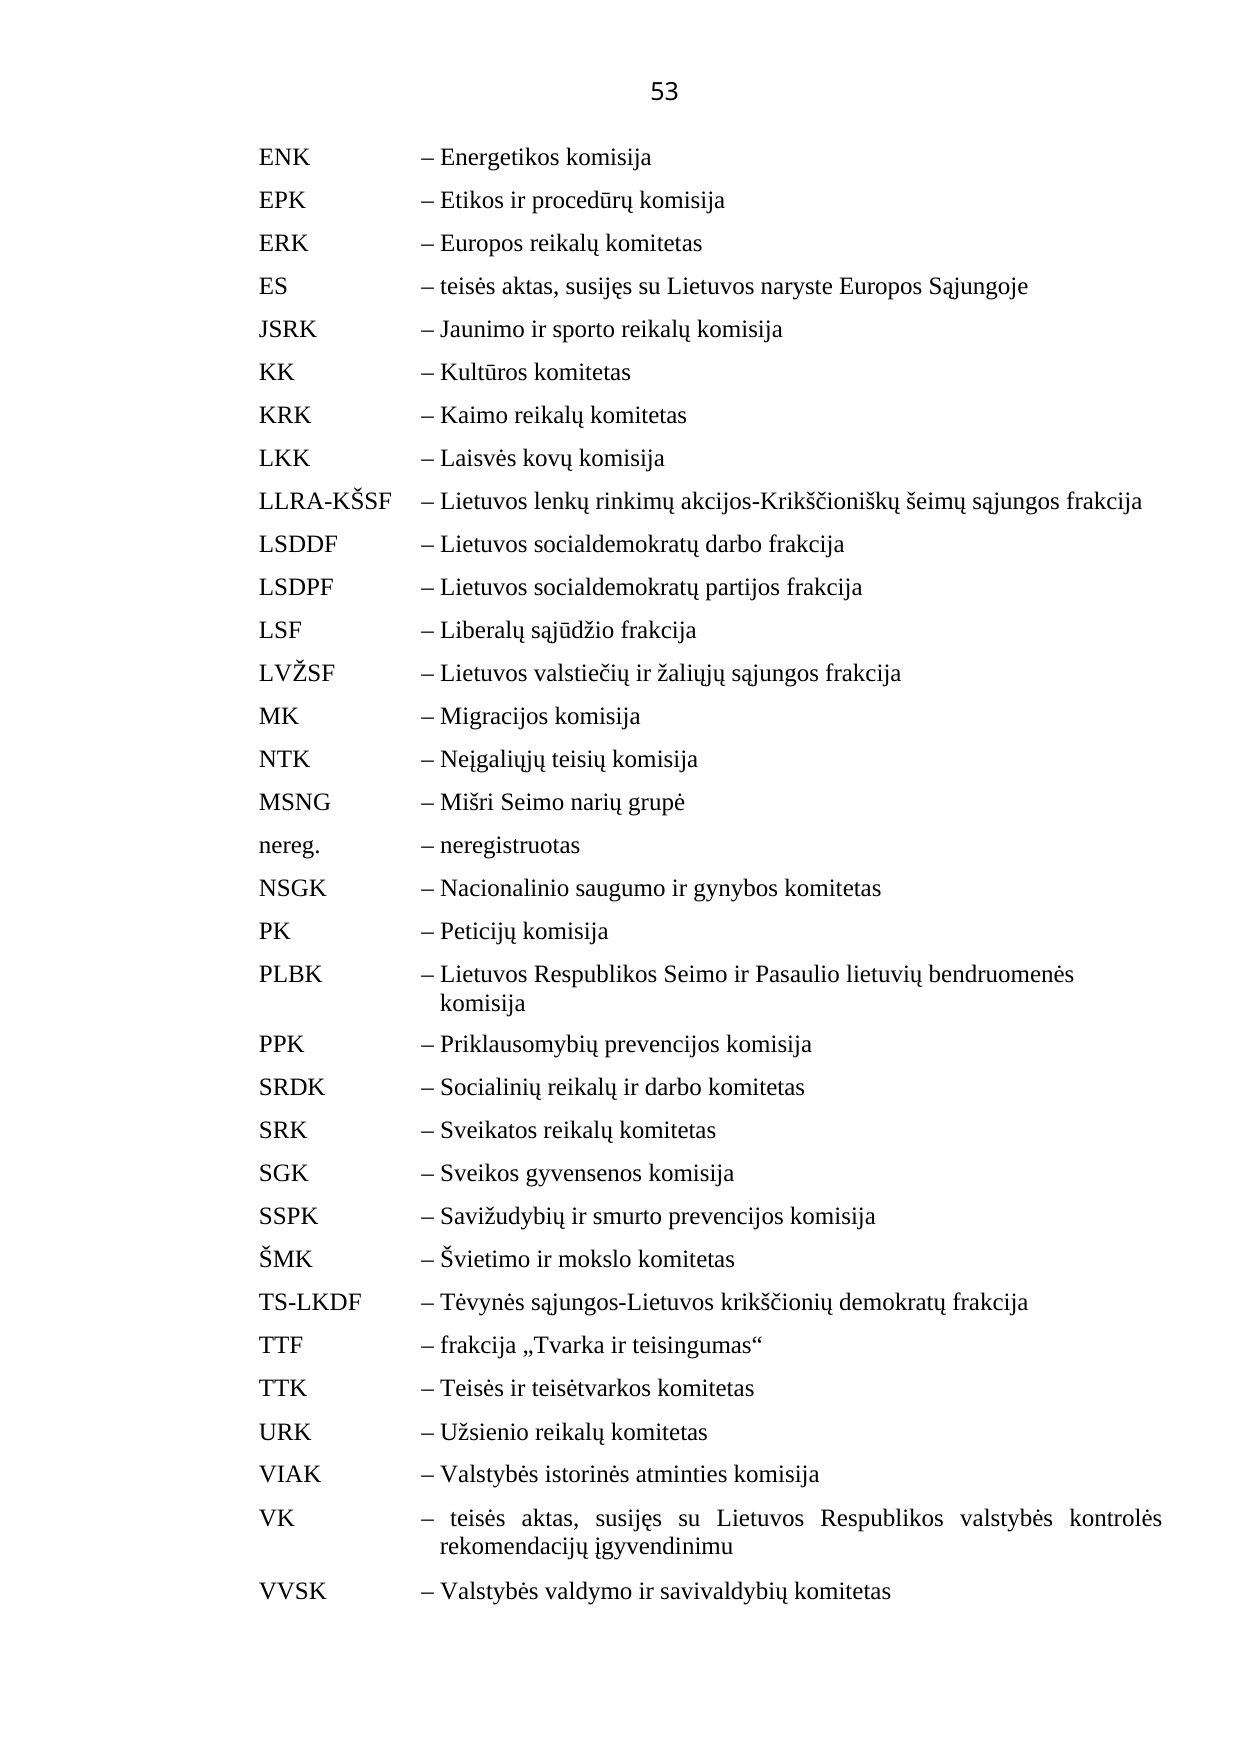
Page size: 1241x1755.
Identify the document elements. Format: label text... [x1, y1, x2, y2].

table_cell – frakcija „Tvarka ir teisingumas“ [410, 1331, 1174, 1373]
table_cell – Priklausomybių prevencijos komisija [410, 1029, 1174, 1072]
table_cell – Europos reikalų komitetas [410, 228, 1174, 271]
table_cell NSGK [248, 873, 410, 916]
table_cell – Liberalų sąjūdžio frakcija [410, 615, 1174, 658]
table_cell – Sveikos gyvensenos komisija [410, 1159, 1174, 1201]
table_cell – Laisvės kovų komisija [410, 443, 1174, 486]
table_cell URK [248, 1417, 410, 1459]
table_cell KK [248, 357, 410, 400]
table_cell MK [248, 701, 410, 744]
table_cell VVSK [248, 1576, 410, 1619]
table_cell – Kultūros komitetas [410, 357, 1174, 400]
table_cell – Sveikatos reikalų komitetas [410, 1115, 1174, 1158]
table_cell NTK [248, 744, 410, 787]
table_cell – Lietuvos valstiečių ir žaliųjų sąjungos frakcija [410, 658, 1174, 701]
table_cell – teisės aktas, susijęs su Lietuvos Respublikos valstybės kontrolės rekomendacijų įgyvendinimu [410, 1503, 1174, 1576]
table_cell – Lietuvos socialdemokratų partijos frakcija [410, 572, 1174, 615]
table_cell ES [248, 271, 410, 314]
table_cell nereg. [248, 830, 410, 873]
table_cell LLRA-KŠSF [248, 486, 410, 529]
table_cell LSDPF [248, 572, 410, 615]
table_cell LVŽSF [248, 658, 410, 701]
table_cell TTK [248, 1374, 410, 1417]
table_cell TTF [248, 1331, 410, 1373]
table_cell VIAK [248, 1460, 410, 1503]
table_cell – Neįgaliųjų teisių komisija [410, 744, 1174, 787]
table_cell – Jaunimo ir sporto reikalų komisija [410, 314, 1174, 357]
table_cell – Tėvynės sąjungos-Lietuvos krikščionių demokratų frakcija [410, 1288, 1174, 1331]
table_cell LSF [248, 615, 410, 658]
table_cell – Etikos ir procedūrų komisija [410, 185, 1174, 228]
table_cell ERK [248, 228, 410, 271]
table_cell – Energetikos komisija [410, 142, 1174, 185]
table_cell SSPK [248, 1201, 410, 1244]
table_cell – Valstybės valdymo ir savivaldybių komitetas [410, 1576, 1174, 1619]
table_cell SGK [248, 1159, 410, 1201]
table_cell – Lietuvos Respublikos Seimo ir Pasaulio lietuvių bendruomenės komisija [410, 959, 1174, 1029]
table_cell – neregistruotas [410, 830, 1174, 873]
table_cell – Migracijos komisija [410, 701, 1174, 744]
table_cell KRK [248, 400, 410, 443]
table_cell SRK [248, 1115, 410, 1158]
table_cell – Lietuvos lenkų rinkimų akcijos-Krikščioniškų šeimų sąjungos frakcija [410, 486, 1174, 529]
table_cell – Valstybės istorinės atminties komisija [410, 1460, 1174, 1503]
table_cell VK [248, 1503, 410, 1576]
table_cell JSRK [248, 314, 410, 357]
table_cell ENK [248, 142, 410, 185]
table_cell – Švietimo ir mokslo komitetas [410, 1245, 1174, 1287]
table_cell – Socialinių reikalų ir darbo komitetas [410, 1073, 1174, 1115]
table_cell PK [248, 916, 410, 959]
table_cell – Teisės ir teisėtvarkos komitetas [410, 1374, 1174, 1417]
table_cell – Nacionalinio saugumo ir gynybos komitetas [410, 873, 1174, 916]
table_cell – Lietuvos socialdemokratų darbo frakcija [410, 529, 1174, 572]
table_cell PPK [248, 1029, 410, 1072]
table_cell EPK [248, 185, 410, 228]
table_cell SRDK [248, 1073, 410, 1115]
table_cell ŠMK [248, 1245, 410, 1287]
table_cell MSNG [248, 787, 410, 830]
table_cell PLBK [248, 959, 410, 1029]
table_cell – Mišri Seimo narių grupė [410, 787, 1174, 830]
table_cell – Peticijų komisija [410, 916, 1174, 959]
table_cell LSDDF [248, 529, 410, 572]
table_cell TS-LKDF [248, 1288, 410, 1331]
table_cell – Kaimo reikalų komitetas [410, 400, 1174, 443]
table_cell – teisės aktas, susijęs su Lietuvos naryste Europos Sąjungoje [410, 271, 1174, 314]
table_cell – Savižudybių ir smurto prevencijos komisija [410, 1201, 1174, 1244]
table_cell – Užsienio reikalų komitetas [410, 1417, 1174, 1459]
table_cell LKK [248, 443, 410, 486]
